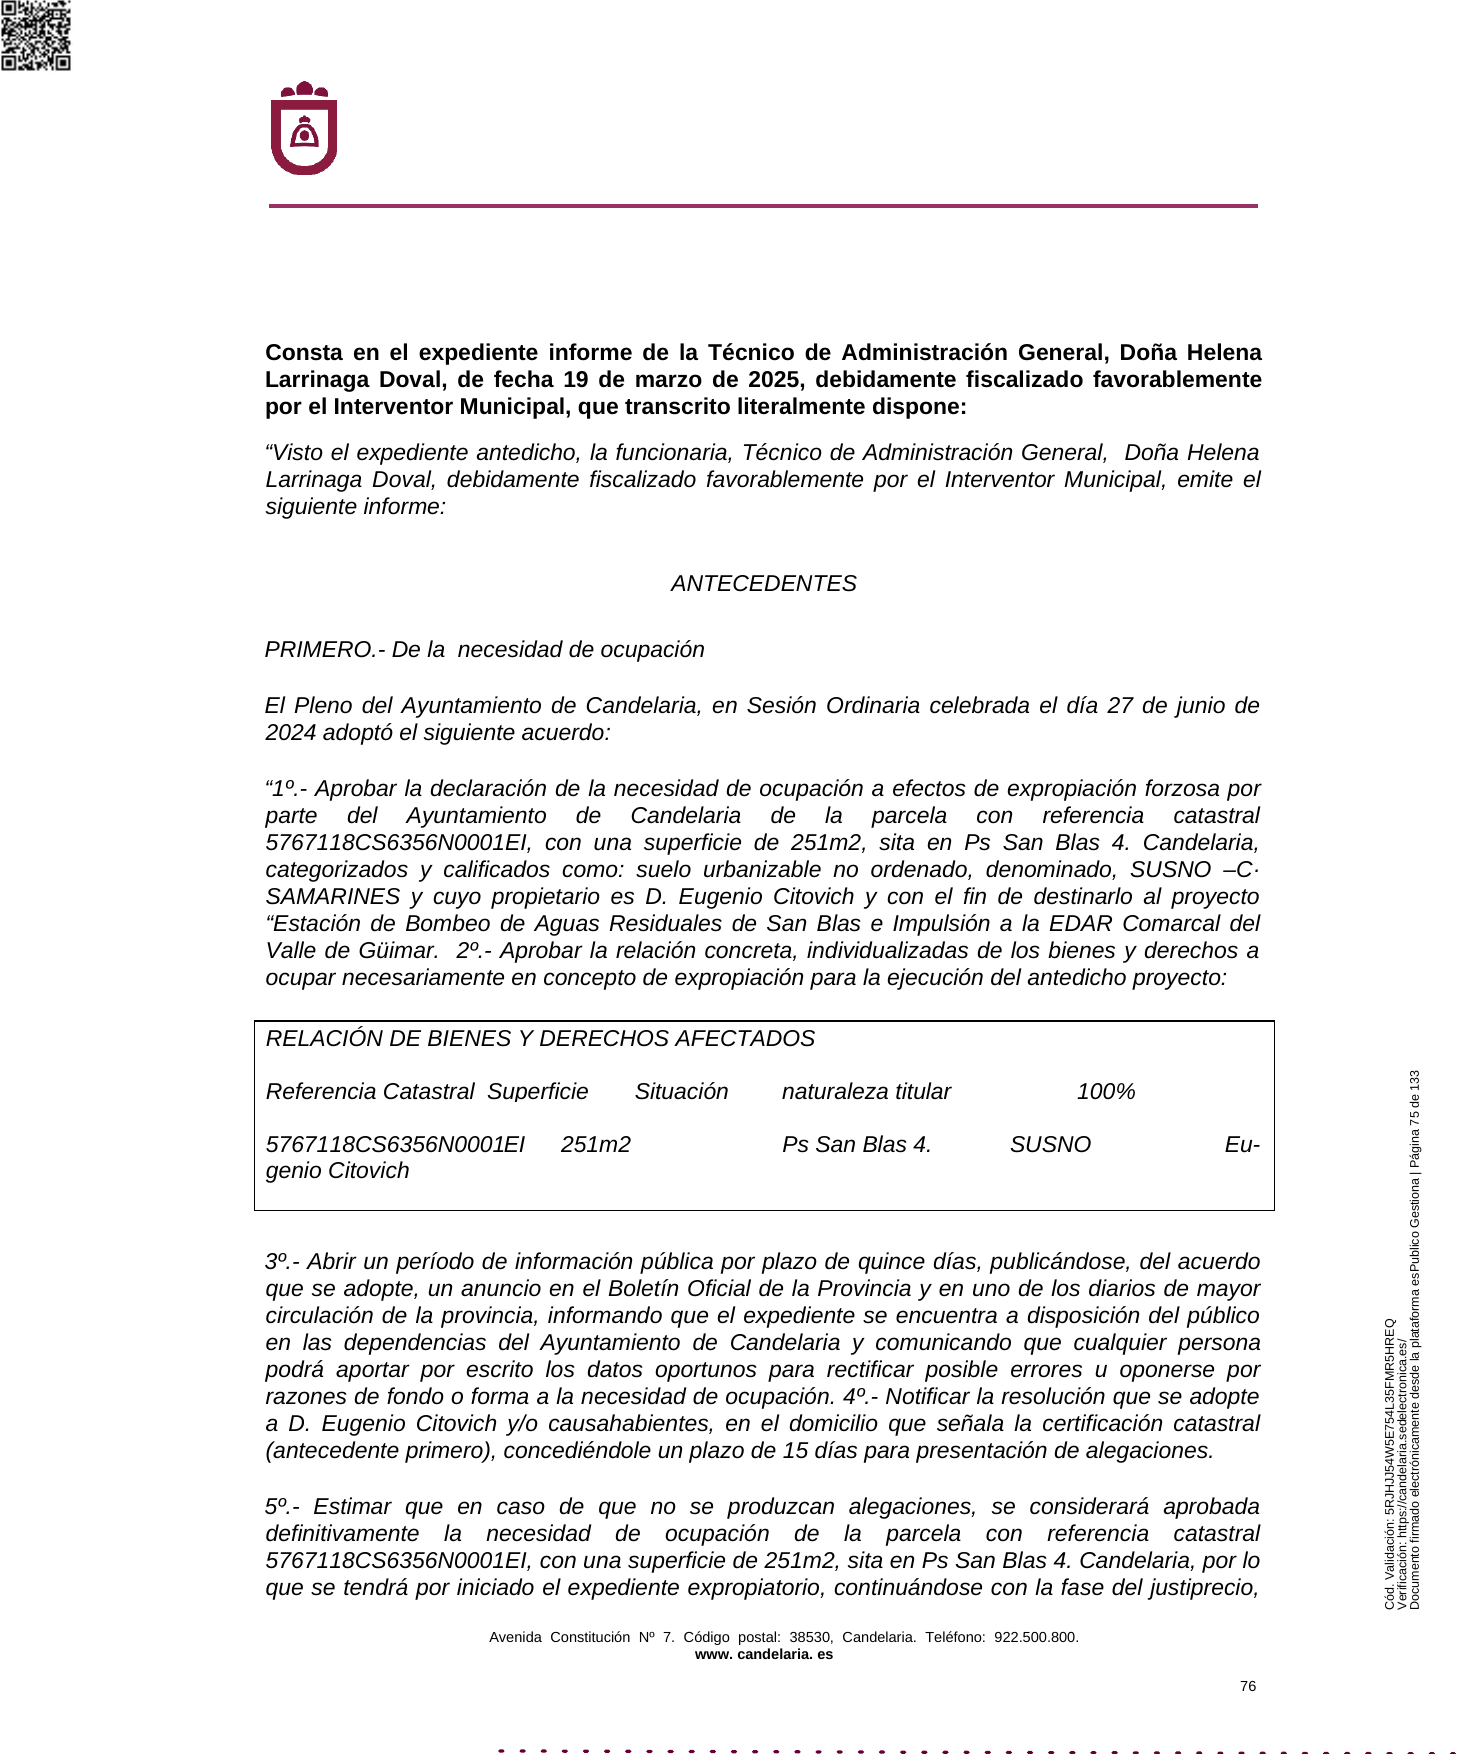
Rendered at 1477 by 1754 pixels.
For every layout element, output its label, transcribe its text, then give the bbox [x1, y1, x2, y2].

text “Visto el expediente antedicho, la funcionaria, Técnico de Administración General, Doña Helena Larrinaga Doval, debidamente fiscalizado favorablemente por el Interventor Municipal, emite el siguiente informe: [264, 438, 1263, 519]
text El Pleno del Ayuntamiento de Candelaria, en Sesión Ordinaria celebrada el día 27 de junio de 2024 adoptó el siguiente acuerdo: [264, 692, 1263, 745]
text ANTECEDENTES [332, 569, 1196, 596]
text Consta en el expediente informe de la Técnico de Administración General, Doña Helena Larrinaga Doval, de fecha 19 de marzo de 2025, debidamente fiscalizado favorablemente por el Interventor Municipal, que transcrito literalmente dispone: [265, 339, 1263, 419]
text 3º.- Abrir un período de información pública por plazo de quince días, publicándose, del acuerdo que se adopte, un anuncio en el Boletín Oficial de la Provincia y en uno de los diarios de mayor circulación de la provincia, informando que el expediente se encuentra a disposición del público en las dependencias del Ayuntamiento de Candelaria y comunicando que cualquier persona podrá aportar por escrito los datos oportunos para rectificar posible errores u oponerse por razones de fondo o forma a la necesidad de ocupación. 4º.- Notificar la resolución que se adopte a D. Eugenio Citovich y/o causahabientes, en el domicilio que señala la certificación catastral (antecedente primero), concediéndole un plazo de 15 días para presentación de alegaciones. [264, 1248, 1263, 1463]
text 5º.- Estimar que en caso de que no se produzcan alegaciones, se considerará aprobada definitivamente la necesidad de ocupación de la parcela con referencia catastral 5767118CS6356N0001EI, con una superficie de 251m2, sita en Ps San Blas 4. Candelaria, por lo que se tendrá por iniciado el expediente expropiatorio, continuándose con la fase del justiprecio, [264, 1493, 1263, 1601]
text “1º.- Aprobar la declaración de la necesidad de ocupación a efectos de expropiación forzosa por parte del Ayuntamiento de Candelaria de la parcela con referencia catastral 5767118CS6356N0001EI, con una superficie de 251m2, sita en Ps San Blas 4. Candelaria, categorizados y calificados como: suelo urbanizable no ordenado, denominado, SUSNO –C· SAMARINES y cuyo propietario es D. Eugenio Citovich y con el fin de destinarlo al proyecto “Estación de Bombeo de Aguas Residuales de San Blas e Impulsión a la EDAR Comarcal del Valle de Güimar. 2º.- Aprobar la relación concreta, individualizadas de los bienes y derechos a ocupar necesariamente en concepto de expropiación para la ejecución del antedicho proyecto: [264, 775, 1263, 991]
text PRIMERO.- De la necesidad de ocupación [264, 636, 1263, 662]
